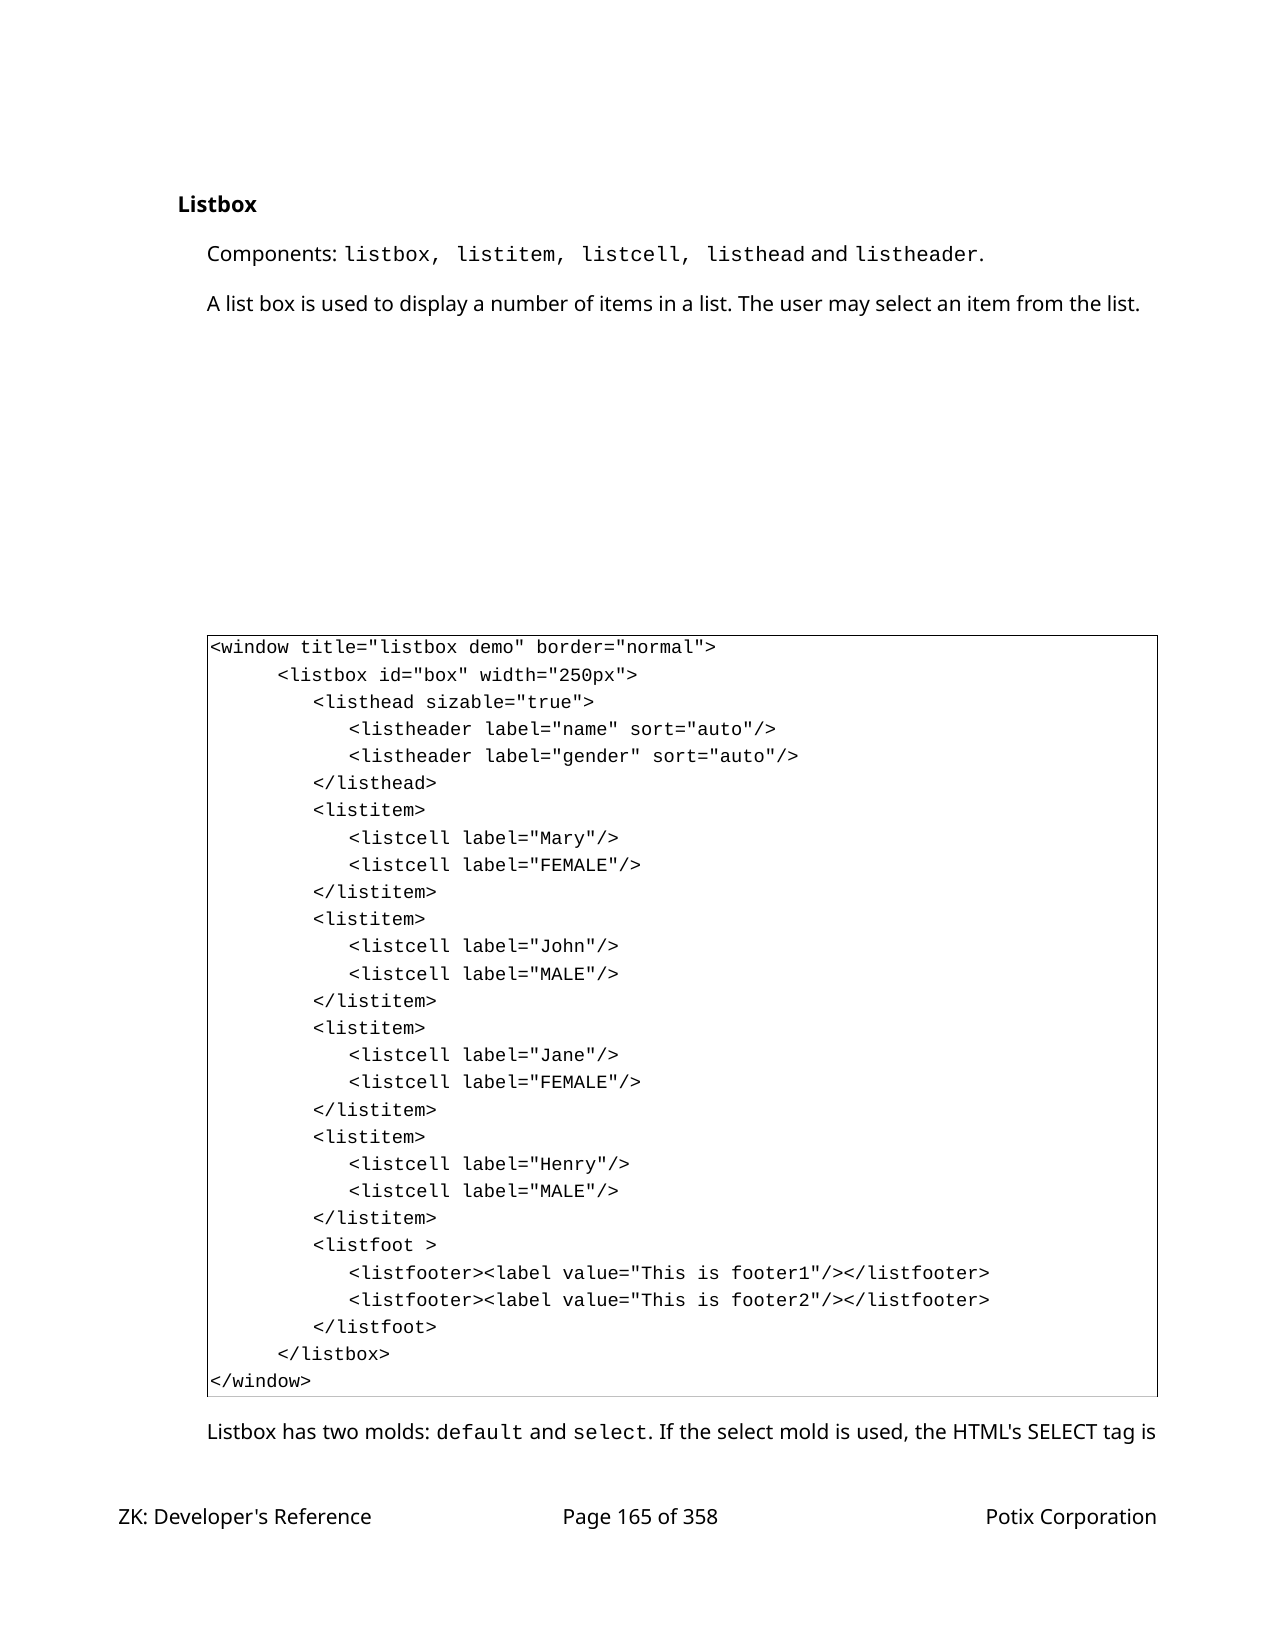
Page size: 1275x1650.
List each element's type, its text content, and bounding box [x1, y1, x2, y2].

text <listhead sizable="true"> [208, 689, 1157, 714]
text A list box is used to display a number of items in a list. The user may select an item from the list. [207, 289, 1157, 317]
text <listitem> [208, 1016, 1157, 1040]
text <listcell label="Mary"/> [208, 826, 1157, 850]
text </listitem> [208, 1097, 1157, 1122]
text </listfoot> [208, 1315, 1157, 1339]
text <listcell label="Jane"/> [208, 1043, 1157, 1067]
text </listbox> [208, 1342, 1157, 1366]
text Components: listbox, listitem, listcell, listhead and listheader. [207, 239, 1157, 268]
text <listcell label="John"/> [208, 934, 1157, 958]
text <listcell label="MALE"/> [208, 1179, 1157, 1203]
text </listitem> [208, 989, 1157, 1013]
text <listfooter><label value="This is footer2"/></listfooter> [208, 1288, 1157, 1312]
text <window title="listbox demo" border="normal"> [208, 636, 1157, 659]
text <listheader label="name" sort="auto"/> [208, 717, 1157, 741]
text Listbox has two molds: default and select. If the select mold is used, the HTML's SELECT tag is [207, 1417, 1157, 1446]
text <listitem> [208, 907, 1157, 931]
text <listfoot > [208, 1233, 1157, 1258]
text <listcell label="FEMALE"/> [208, 1070, 1157, 1094]
text <listitem> [208, 798, 1157, 823]
text <listbox id="box" width="250px"> [208, 662, 1157, 687]
text </window> [208, 1369, 1157, 1396]
text <listfooter><label value="This is footer1"/></listfooter> [208, 1261, 1157, 1285]
text <listitem> [208, 1124, 1157, 1149]
subtitle Listbox [177, 189, 1157, 219]
text <listcell label="FEMALE"/> [208, 853, 1157, 877]
text <listheader label="gender" sort="auto"/> [208, 744, 1157, 768]
text </listhead> [208, 771, 1157, 795]
text </listitem> [208, 880, 1157, 904]
text <listcell label="Henry"/> [208, 1152, 1157, 1176]
text <listcell label="MALE"/> [208, 961, 1157, 986]
text </listitem> [208, 1206, 1157, 1230]
